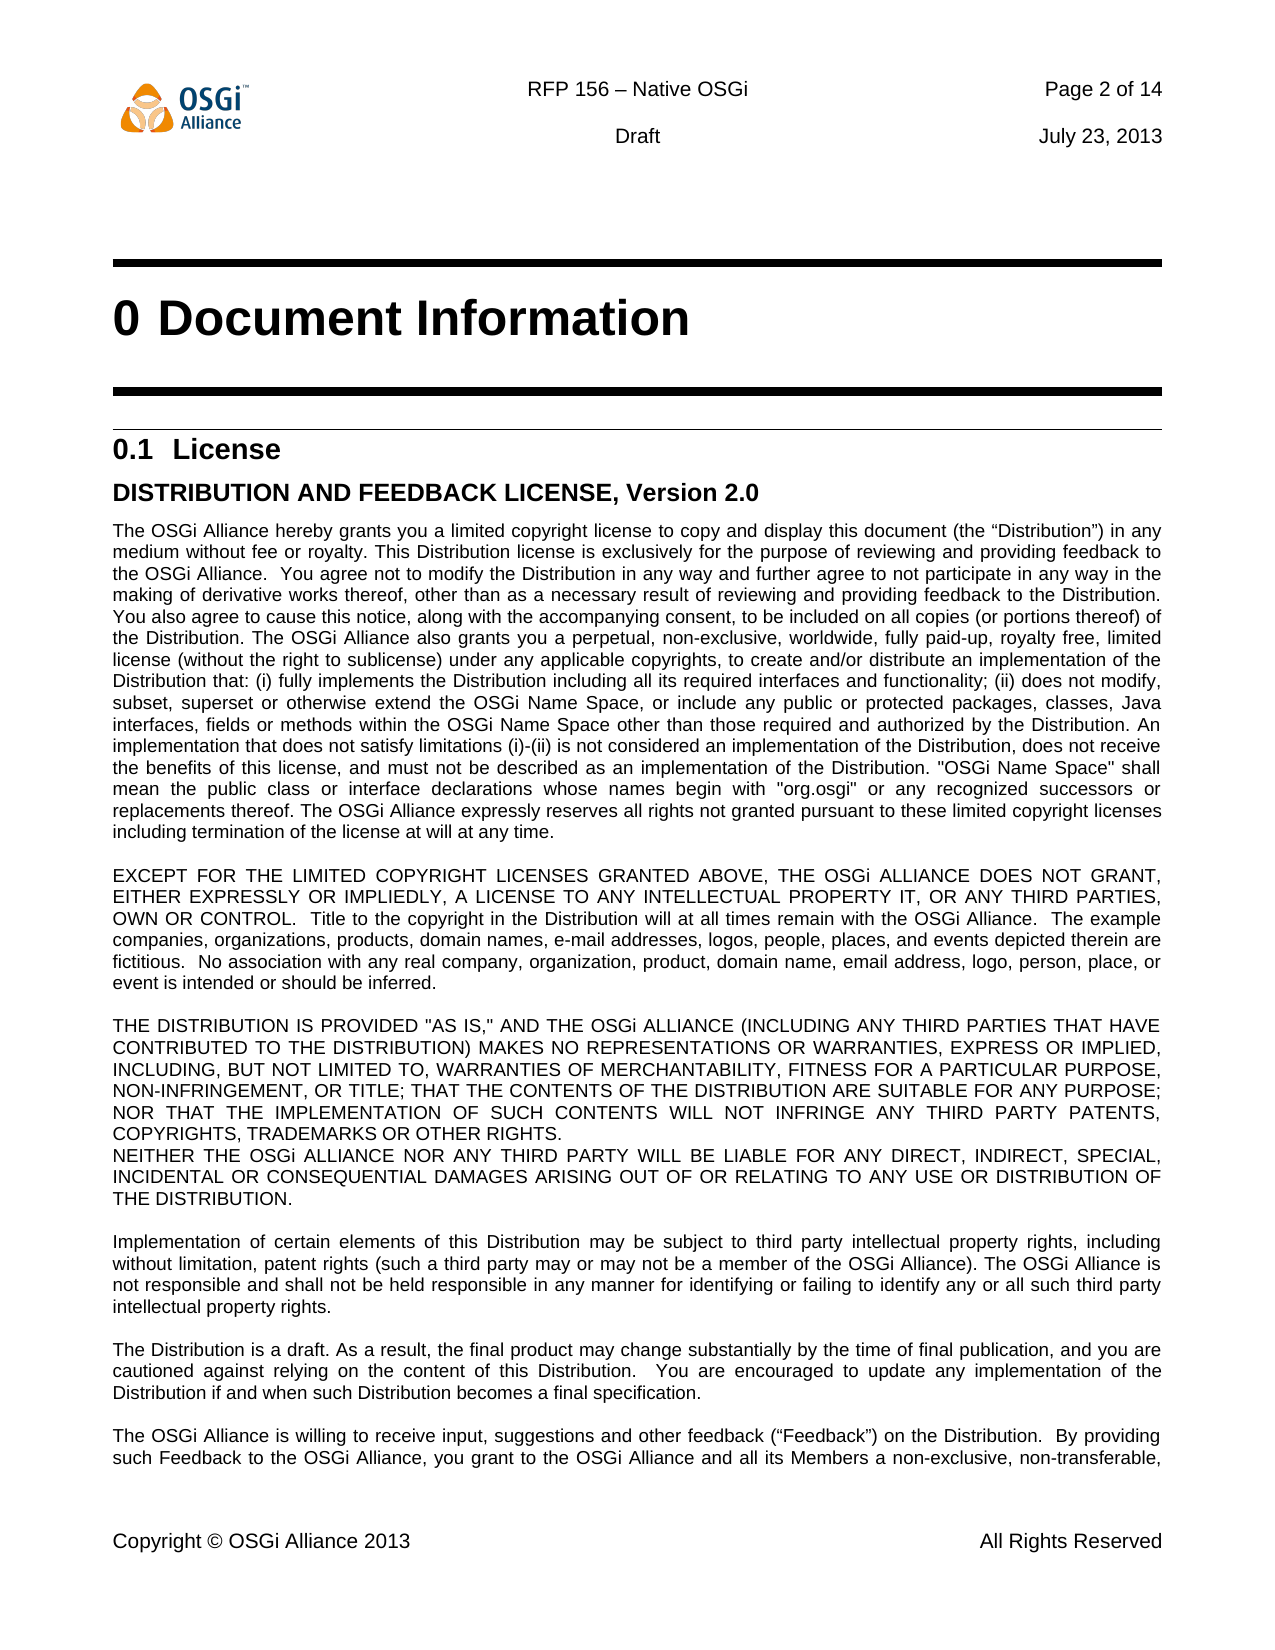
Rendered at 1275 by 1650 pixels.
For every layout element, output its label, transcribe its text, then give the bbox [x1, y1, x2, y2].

text The OSGi Alliance is willing to receive input, suggestions and other feedback (“Feedback”) on the Distribution. By providing such Feedback to the OSGi Alliance, you grant to the OSGi Alliance and all its Members a non-exclusive, non-transferable, [112, 1425, 1162, 1468]
text Implementation of certain elements of this Distribution may be subject to third party intellectual property rights, including without limitation, patent rights (such a third party may or may not be a member of the OSGi Alliance). The OSGi Alliance is not responsible and shall not be held responsible in any manner for identifying or failing to identify any or all such third party intellectual property rights. [112, 1231, 1162, 1317]
picture [113, 76, 257, 140]
text The Distribution is a draft. As a result, the final product may change substantially by the time of final publication, and you are cautioned against relying on the content of this Distribution. You are encouraged to update any implementation of the Distribution if and when such Distribution becomes a final specification. [112, 1339, 1162, 1403]
text THE DISTRIBUTION IS PROVIDED "AS IS," AND THE OSGi ALLIANCE (INCLUDING ANY THIRD PARTIES THAT HAVE CONTRIBUTED TO THE DISTRIBUTION) MAKES NO REPRESENTATIONS OR WARRANTIES, EXPRESS OR IMPLIED, INCLUDING, BUT NOT LIMITED TO, WARRANTIES OF MERCHANTABILITY, FITNESS FOR A PARTICULAR PURPOSE, NON-INFRINGEMENT, OR TITLE; THAT THE CONTENTS OF THE DISTRIBUTION ARE SUITABLE FOR ANY PURPOSE; NOR THAT THE IMPLEMENTATION OF SUCH CONTENTS WILL NOT INFRINGE ANY THIRD PARTY PATENTS, COPYRIGHTS, TRADEMARKS OR OTHER RIGHTS. [112, 1015, 1162, 1145]
text The OSGi Alliance hereby grants you a limited copyright license to copy and display this document (the “Distribution”) in any medium without fee or royalty. This Distribution license is exclusively for the purpose of reviewing and providing feedback to the OSGi Alliance. You agree not to modify the Distribution in any way and further agree to not participate in any way in the making of derivative works thereof, other than as a necessary result of reviewing and providing feedback to the Distribution. You also agree to cause this notice, along with the accompanying consent, to be included on all copies (or portions thereof) of the Distribution. The OSGi Alliance also grants you a perpetual, non-exclusive, worldwide, fully paid-up, royalty free, limited license (without the right to sublicense) under any applicable copyrights, to create and/or distribute an implementation of the Distribution that: (i) fully implements the Distribution including all its required interfaces and functionality; (ii) does not modify, subset, superset or otherwise extend the OSGi Name Space, or include any public or protected packages, classes, Java interfaces, fields or methods within the OSGi Name Space other than those required and authorized by the Distribution. An implementation that does not satisfy limitations (i)-(ii) is not considered an implementation of the Distribution, does not receive the benefits of this license, and must not be described as an implementation of the Distribution. "OSGi Name Space" shall mean the public class or interface declarations whose names begin with "org.osgi" or any recognized successors or replacements thereof. The OSGi Alliance expressly reserves all rights not granted pursuant to these limited copyright licenses including termination of the license at will at any time. [112, 519, 1162, 843]
text EXCEPT FOR THE LIMITED COPYRIGHT LICENSES GRANTED ABOVE, THE OSGi ALLIANCE DOES NOT GRANT, EITHER EXPRESSLY OR IMPLIEDLY, A LICENSE TO ANY INTELLECTUAL PROPERTY IT, OR ANY THIRD PARTIES, OWN OR CONTROL. Title to the copyright in the Distribution will at all times remain with the OSGi Alliance. The example companies, organizations, products, domain names, e-mail addresses, logos, people, places, and events depicted therein are fictitious. No association with any real company, organization, product, domain name, email address, logo, person, place, or event is intended or should be inferred. [112, 864, 1162, 994]
subtitle License [112, 430, 1162, 466]
text NEITHER THE OSGi ALLIANCE NOR ANY THIRD PARTY WILL BE LIABLE FOR ANY DIRECT, INDIRECT, SPECIAL, INCIDENTAL OR CONSEQUENTIAL DAMAGES ARISING OUT OF OR RELATING TO ANY USE OR DISTRIBUTION OF THE DISTRIBUTION. [112, 1145, 1162, 1209]
subtitle Document Information [112, 260, 1162, 396]
text DISTRIBUTION AND FEEDBACK LICENSE, Version 2.0 [112, 478, 1162, 507]
